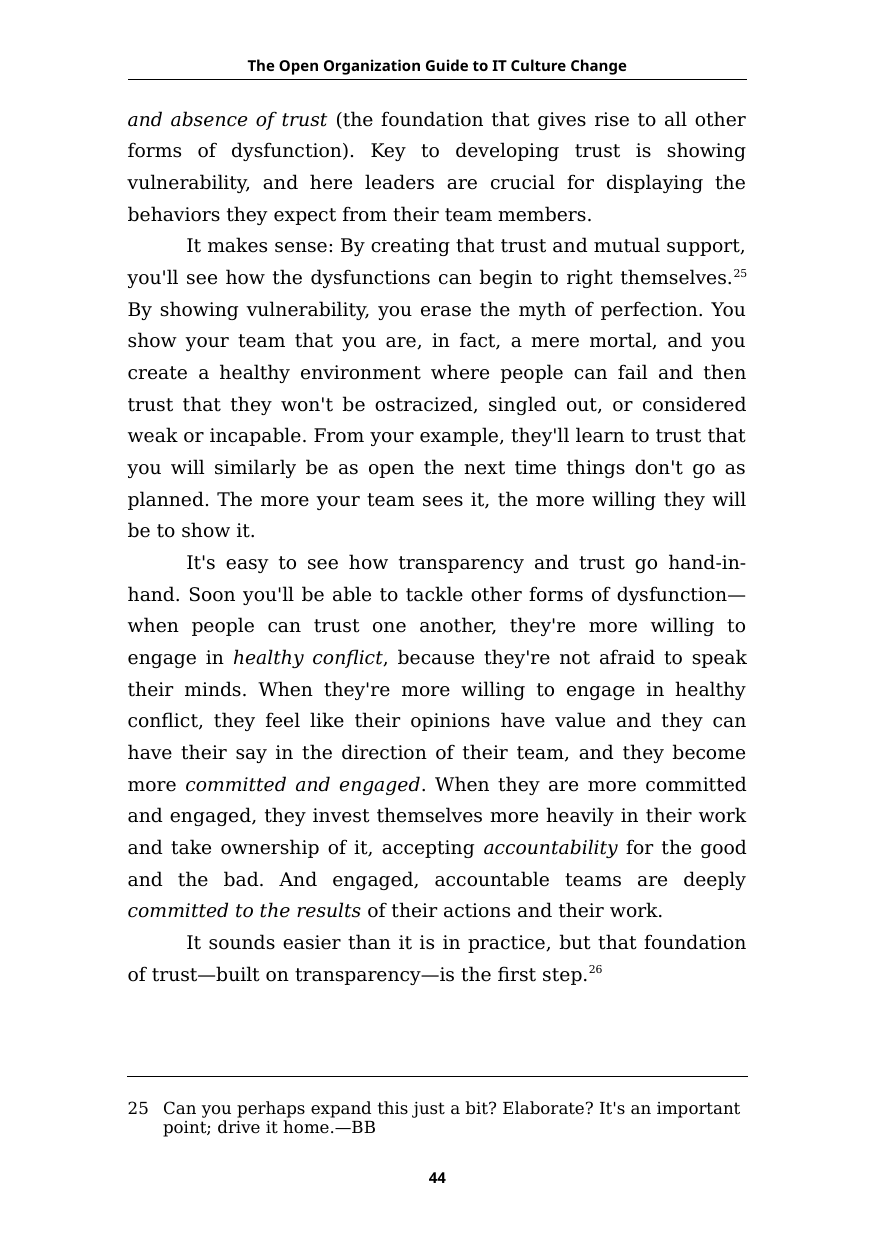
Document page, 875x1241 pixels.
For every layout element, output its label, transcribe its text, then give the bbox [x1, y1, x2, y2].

text It makes sense: By creating that trust and mutual support, you'll see how the dysfunctions can begin to right themselves. By showing vulnerability, you erase the myth of perfection. You show your team that you are, in fact, a mere mortal, and you create a healthy environment where people can fail and then trust that they won't be ostracized, singled out, or considered weak or incapable. From your example, they'll learn to trust that you will similarly be as open the next time things don't go as planned. The more your team sees it, the more willing they will be to show it. [127, 235, 747, 542]
text Can you perhaps expand this just a bit? Elaborate? It's an important point; drive it home.—BB [127, 1099, 747, 1138]
text and absence of trust (the foundation that gives rise to all other forms of dysfunction). Key to developing trust is showing vulnerability, and here leaders are crucial for displaying the behaviors they expect from their team members. [127, 109, 747, 226]
text It's easy to see how transparency and trust go hand-in-hand. Soon you'll be able to tackle other forms of dysfunction—when people can trust one another, they're more willing to engage in healthy conflict, because they're not afraid to speak their minds. When they're more willing to engage in healthy conflict, they feel like their opinions have value and they can have their say in the direction of their team, and they become more committed and engaged. When they are more committed and engaged, they invest themselves more heavily in their work and take ownership of it, accepting accountability for the good and the bad. And engaged, accountable teams are deeply committed to the results of their actions and their work. [127, 552, 747, 922]
text It sounds easier than it is in practice, but that foundation of trust—built on transparency—is the first step. [127, 932, 747, 986]
